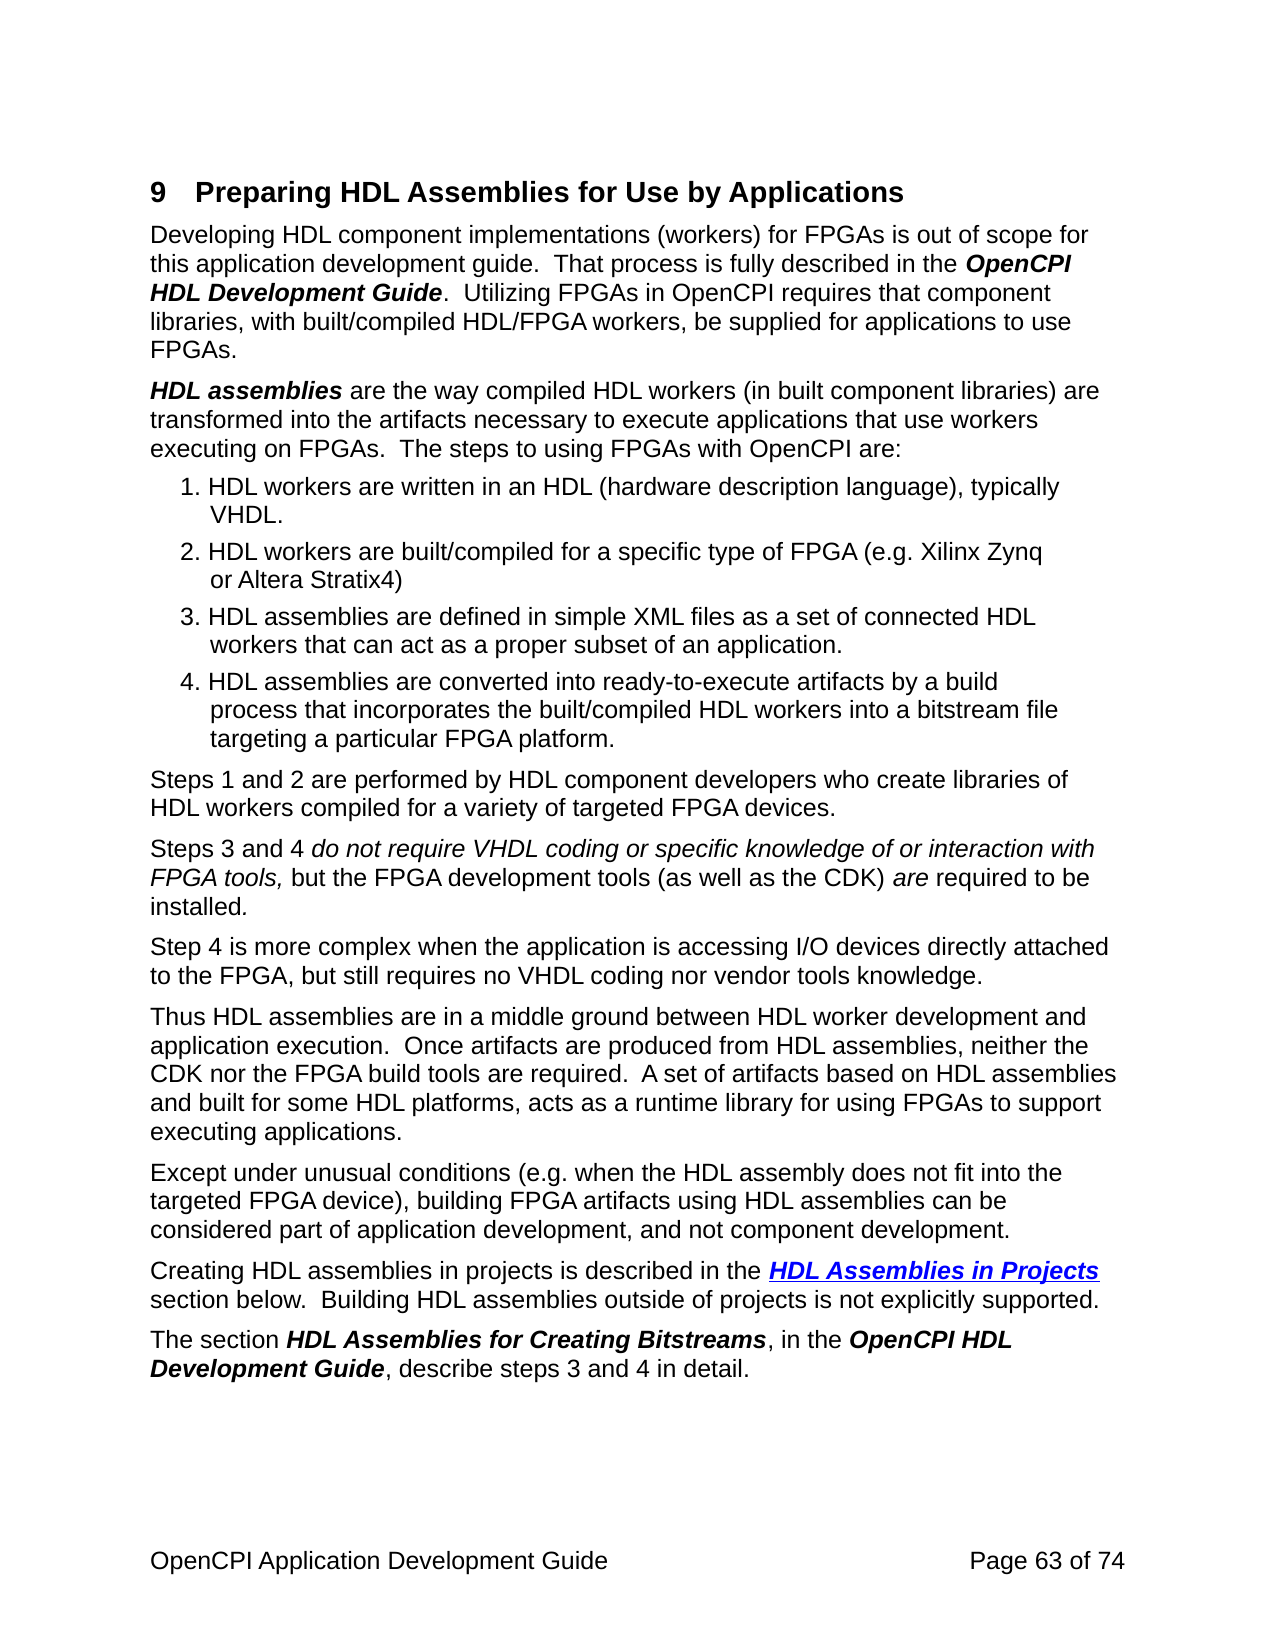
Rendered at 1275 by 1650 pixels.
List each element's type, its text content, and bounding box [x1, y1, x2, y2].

subtitle Preparing HDL Assemblies for Use by Applications [150, 175, 1125, 208]
text The section HDL Assemblies for Creating Bitstreams, in the OpenCPI HDL Development Guide, describe steps 3 and 4 in detail. [150, 1325, 1125, 1383]
list HDL workers are written in an HDL (hardware description language), typically VHDL. [180, 471, 1065, 529]
text Except under unusual conditions (e.g. when the HDL assembly does not fit into the targeted FPGA device), building FPGA artifacts using HDL assemblies can be considered part of application development, and not component development. [150, 1158, 1125, 1244]
text Developing HDL component implementations (workers) for FPGAs is out of scope for this application development guide. That process is fully described in the OpenCPI HDL Development Guide. Utilizing FPGAs in OpenCPI requires that component libraries, with built/compiled HDL/FPGA workers, be supplied for applications to use FPGAs. [150, 221, 1125, 364]
list HDL workers are built/compiled for a specific type of FPGA (e.g. Xilinx Zynq or Altera Stratix4) [180, 536, 1065, 594]
text Creating HDL assemblies in projects is described in the HDL Assemblies in Projects section below. Building HDL assemblies outside of projects is not explicitly supported. [150, 1256, 1125, 1313]
text HDL assemblies are the way compiled HDL workers (in built component libraries) are transformed into the artifacts necessary to execute applications that use workers executing on FPGAs. The steps to using FPGAs with OpenCPI are: [150, 376, 1125, 462]
text Steps 1 and 2 are performed by HDL component developers who create libraries of HDL workers compiled for a variety of targeted FPGA devices. [150, 765, 1125, 822]
text Steps 3 and 4 do not require VHDL coding or specific knowledge of or interaction with FPGA tools, but the FPGA development tools (as well as the CDK) are required to be installed. [150, 834, 1125, 920]
list HDL assemblies are defined in simple XML files as a set of connected HDL workers that can act as a proper subset of an application. [180, 601, 1065, 659]
text Thus HDL assemblies are in a middle ground between HDL worker development and application execution. Once artifacts are produced from HDL assemblies, neither the CDK nor the FPGA build tools are required. A set of artifacts based on HDL assemblies and built for some HDL platforms, acts as a runtime library for using FPGAs to support executing applications. [150, 1002, 1125, 1146]
list HDL assemblies are converted into ready-to-execute artifacts by a build process that incorporates the built/compiled HDL workers into a bitstream file targeting a particular FPGA platform. [180, 666, 1065, 753]
text Step 4 is more complex when the application is accessing I/O devices directly attached to the FPGA, but still requires no VHDL coding nor vendor tools knowledge. [150, 932, 1125, 990]
